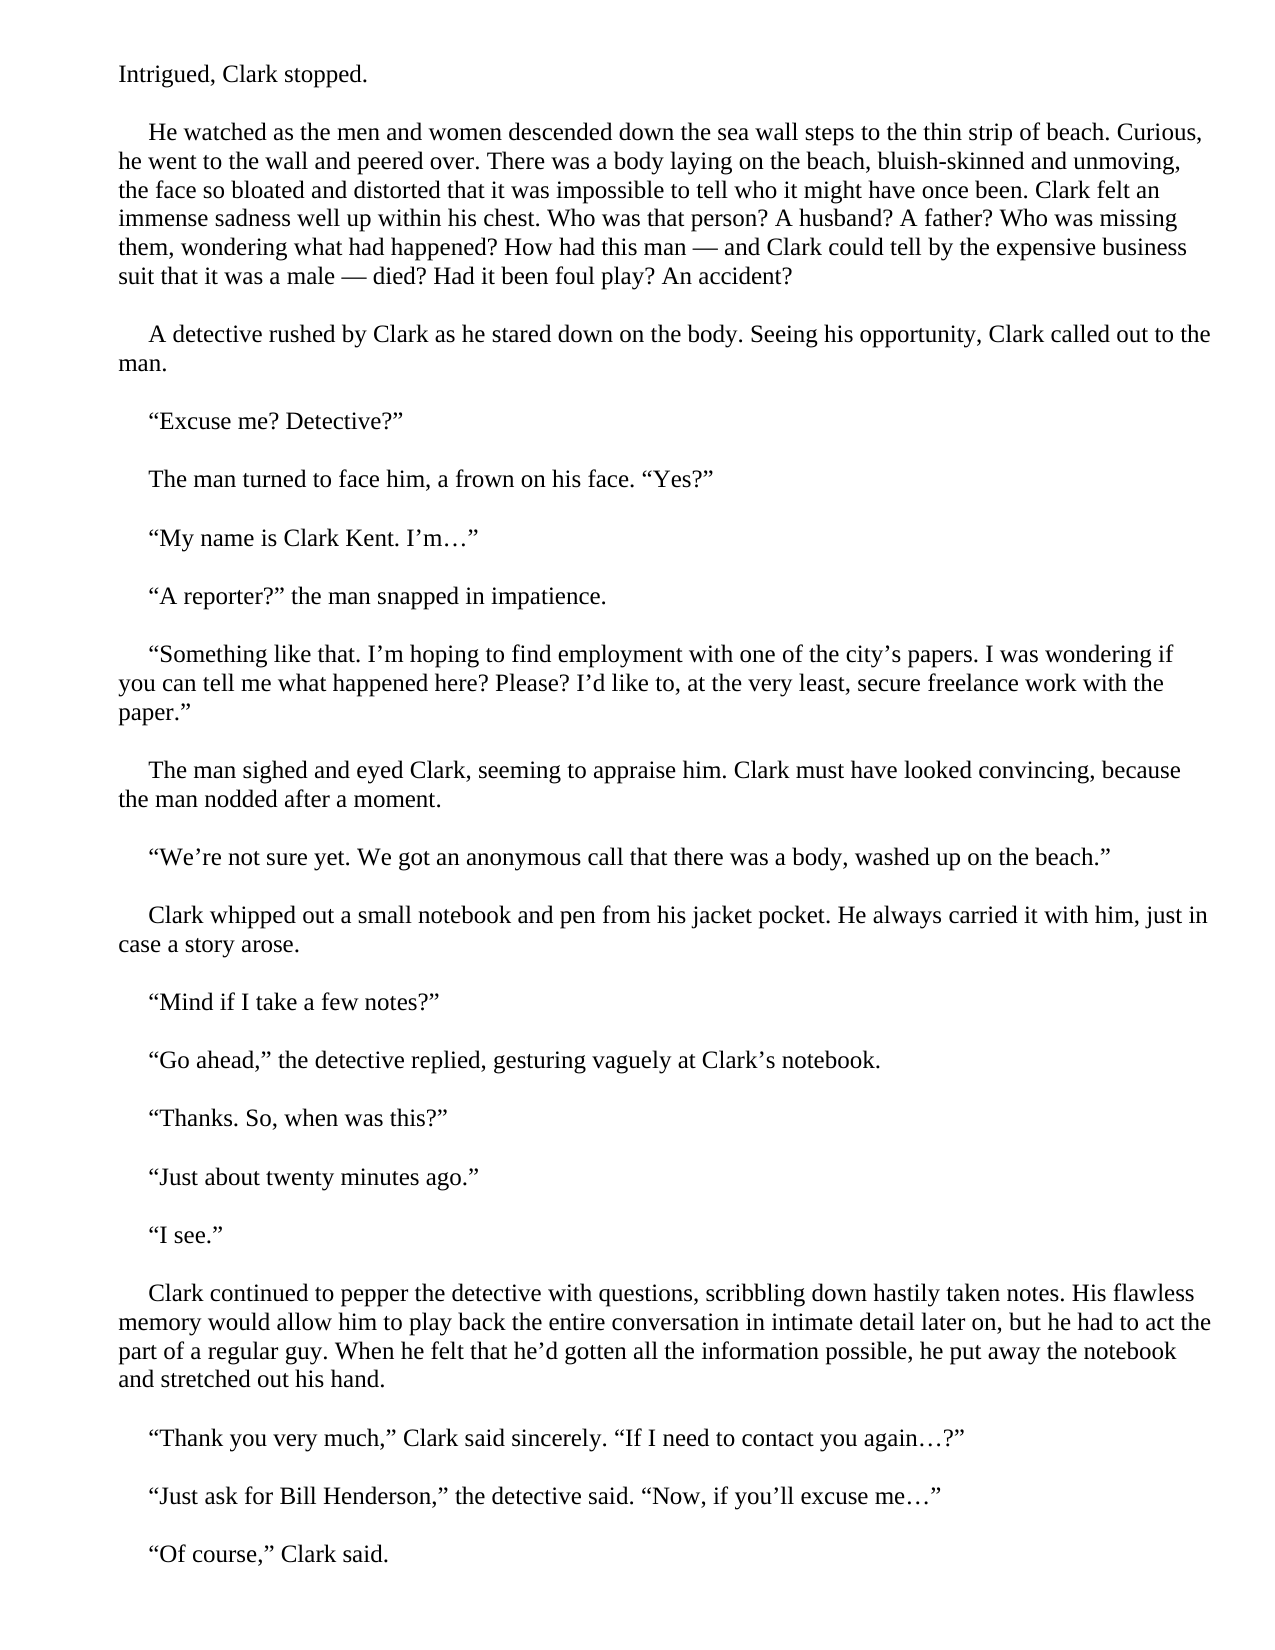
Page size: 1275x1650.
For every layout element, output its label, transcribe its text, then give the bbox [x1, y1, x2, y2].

text “I see.” [118, 1220, 1216, 1249]
text “Just ask for Bill Henderson,” the detective said. “Now, if you’ll excuse me…” [118, 1481, 1216, 1510]
text Intrigued, Clark stopped. [118, 59, 1216, 88]
text He watched as the men and women descended down the sea wall steps to the thin strip of beach. Curious, he went to the wall and peered over. There was a body laying on the beach, bluish-skinned and unmoving, the face so bloated and distorted that it was impossible to tell who it might have once been. Clark felt an immense sadness well up within his chest. Who was that person? A husband? A father? Who was missing them, wondering what had happened? How had this man — and Clark could tell by the expensive business suit that it was a male — died? Had it been foul play? An accident? [118, 117, 1216, 290]
text “Mind if I take a few notes?” [118, 987, 1216, 1016]
text “Go ahead,” the detective replied, gesturing vaguely at Clark’s notebook. [118, 1045, 1216, 1074]
text The man turned to face him, a frown on his face. “Yes?” [118, 464, 1216, 493]
text “Thank you very much,” Clark said sincerely. “If I need to contact you again…?” [118, 1423, 1216, 1451]
text “Just about twenty minutes ago.” [118, 1162, 1216, 1191]
text Clark whipped out a small notebook and pen from his jacket pocket. He always carried it with him, just in case a story arose. [118, 900, 1216, 958]
text The man sighed and eyed Clark, seeming to appraise him. Clark must have looked convincing, because the man nodded after a moment. [118, 755, 1216, 812]
text “We’re not sure yet. We got an anonymous call that there was a body, washed up on the beach.” [118, 842, 1216, 871]
text A detective rushed by Clark as he stared down on the body. Seeing his opportunity, Clark called out to the man. [118, 319, 1216, 377]
text Clark continued to pepper the detective with questions, scribbling down hastily taken notes. His flawless memory would allow him to play back the entire conversation in intimate detail later on, but he had to act the part of a regular guy. When he felt that he’d gotten all the information possible, he put away the notebook and stretched out his hand. [118, 1278, 1216, 1393]
text “Of course,” Clark said. [118, 1539, 1216, 1568]
text “My name is Clark Kent. I’m…” [118, 523, 1216, 551]
text “A reporter?” the man snapped in impatience. [118, 581, 1216, 610]
text “Something like that. I’m hoping to find employment with one of the city’s papers. I was wondering if you can tell me what happened here? Please? I’d like to, at the very least, secure freelance work with the paper.” [118, 639, 1216, 725]
text “Excuse me? Detective?” [118, 406, 1216, 435]
text “Thanks. So, when was this?” [118, 1103, 1216, 1132]
